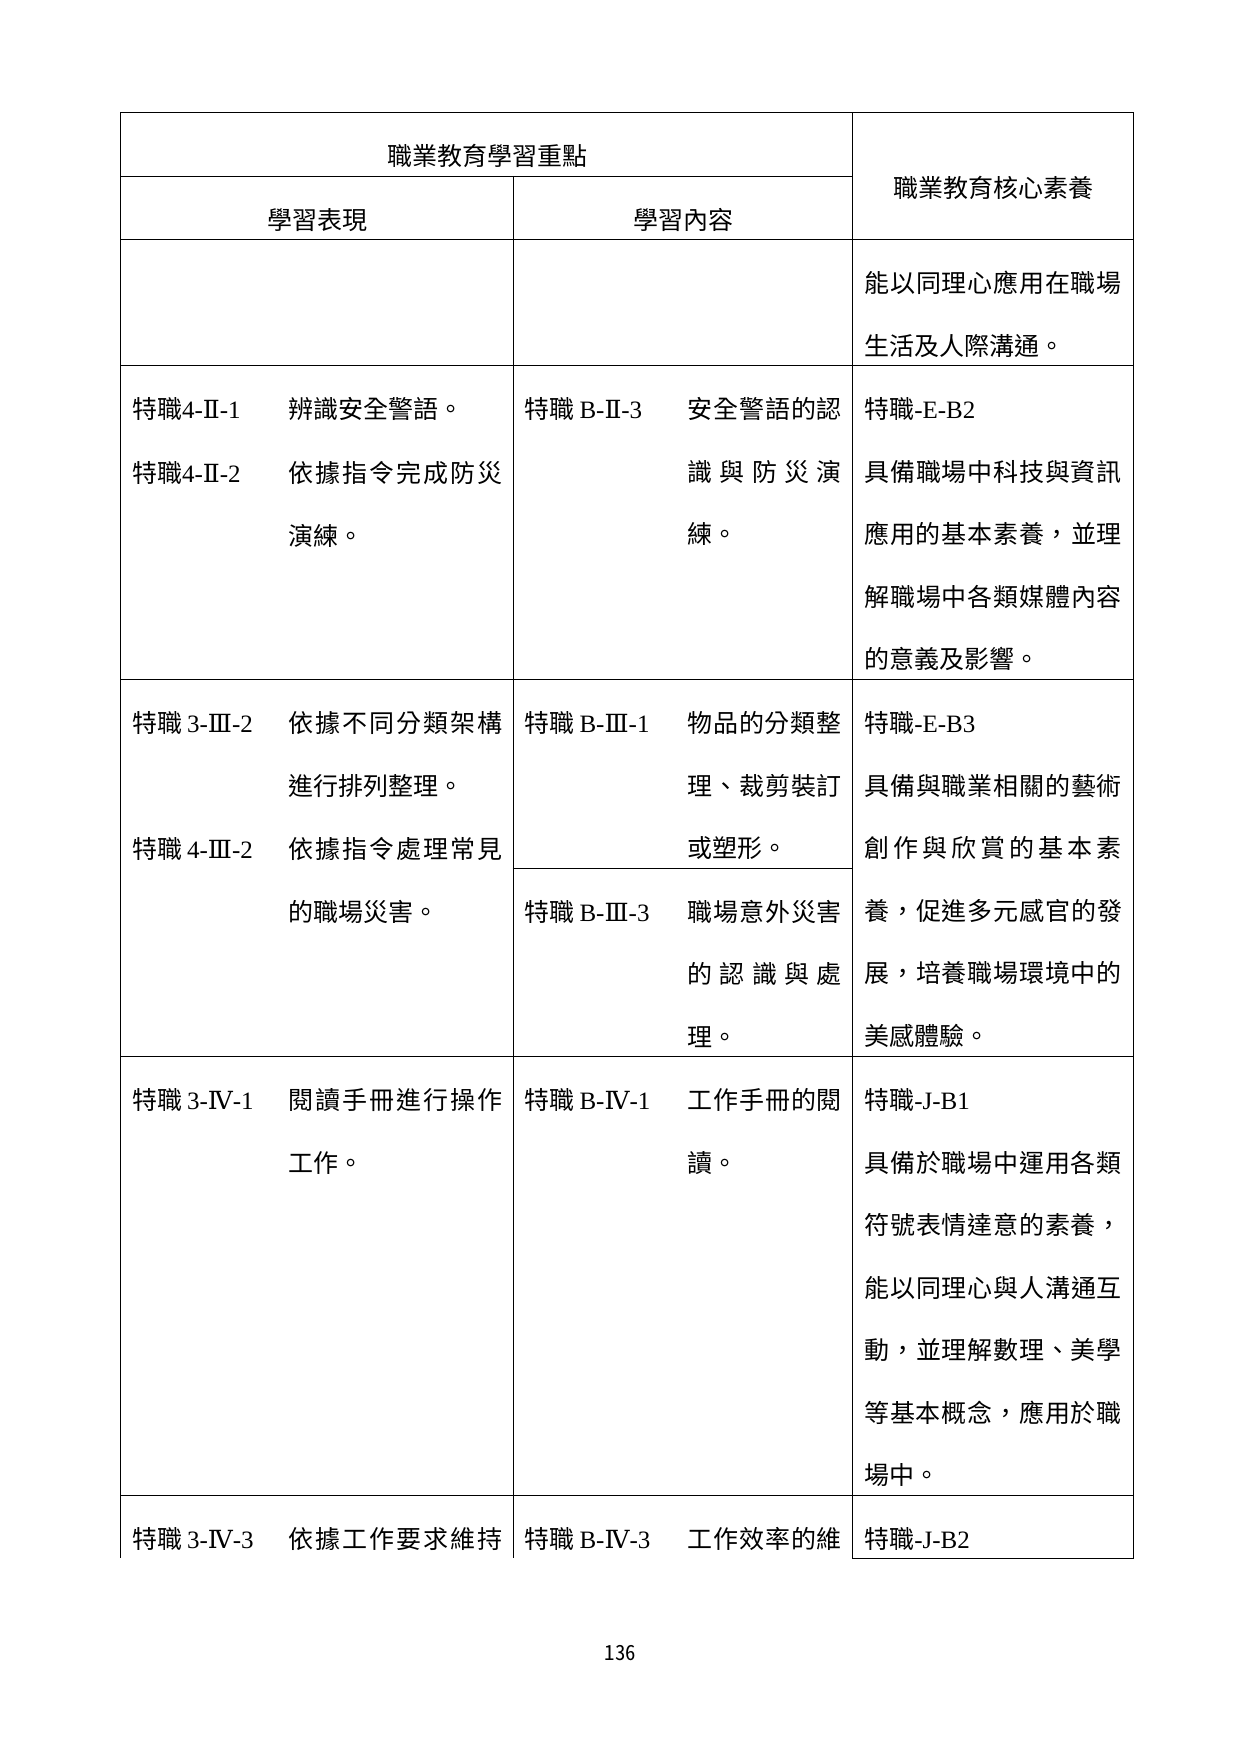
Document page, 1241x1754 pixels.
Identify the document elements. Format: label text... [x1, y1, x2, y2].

table_cell 特職3-Ⅳ-1 [121, 1057, 277, 1494]
table_cell 工作手冊的閱讀。 [676, 1057, 852, 1494]
table_cell 學習表現 [121, 177, 513, 239]
table_cell 特職B-Ⅲ-1 [514, 680, 676, 867]
table_cell 閱讀手冊進行操作工作。 [277, 1057, 513, 1494]
table_cell 工作效率的維 [676, 1496, 852, 1558]
table_cell 依據指令處理常見的職場災害。 [277, 805, 513, 1056]
table_cell [676, 240, 852, 365]
table_cell 依據工作要求維持 [277, 1496, 513, 1558]
table_header 職業教育學習重點 [121, 113, 852, 176]
table_cell 特職4-Ⅱ-2 [121, 429, 277, 679]
table_cell 辨識安全警語。 [277, 366, 513, 429]
table_cell 特職4-Ⅱ-1 [121, 366, 277, 429]
table_cell 特職B-Ⅳ-3 [514, 1496, 676, 1558]
table_cell 特職B-Ⅲ-3 [514, 869, 676, 1056]
table_cell 物品的分類整理、裁剪裝訂或塑形。 [676, 680, 852, 867]
table_cell 特職-J-B2 [853, 1496, 1133, 1558]
table_cell 依據不同分類架構進行排列整理。 [277, 680, 513, 805]
table_cell [121, 240, 277, 365]
table_cell 特職-E-B2 具備職場中科技與資訊應用的基本素養，並理解職場中各類媒體內容的意義及影響。 [853, 366, 1133, 679]
table_header 職業教育核心素養 [853, 113, 1133, 239]
table_cell 安全警語的認識與防災演練。 [676, 366, 852, 679]
table_cell 特職3-Ⅲ-2 [121, 680, 277, 805]
table_cell 特職B-Ⅳ-1 [514, 1057, 676, 1494]
table_cell 特職3-Ⅳ-3 [121, 1496, 277, 1558]
table_cell 依據指令完成防災演練。 [277, 429, 513, 679]
table_cell 特職-E-B3 具備與職業相關的藝術創作與欣賞的基本素養，促進多元感官的發展，培養職場環境中的美感體驗。 [853, 680, 1133, 1056]
table_cell 學習內容 [514, 177, 852, 239]
table_cell 特職-J-B1 具備於職場中運用各類符號表情達意的素養，能以同理心與人溝通互動，並理解數理、美學等基本概念，應用於職場中。 [853, 1057, 1133, 1494]
table_cell [514, 240, 676, 365]
table_cell 職場意外災害的認識與處理。 [676, 869, 852, 1056]
table_cell 特職4-Ⅲ-2 [121, 805, 277, 1056]
table_cell [277, 240, 513, 365]
table_cell 特職B-Ⅱ-3 [514, 366, 676, 679]
table_cell 能以同理心應用在職場生活及人際溝通。 [853, 240, 1133, 365]
